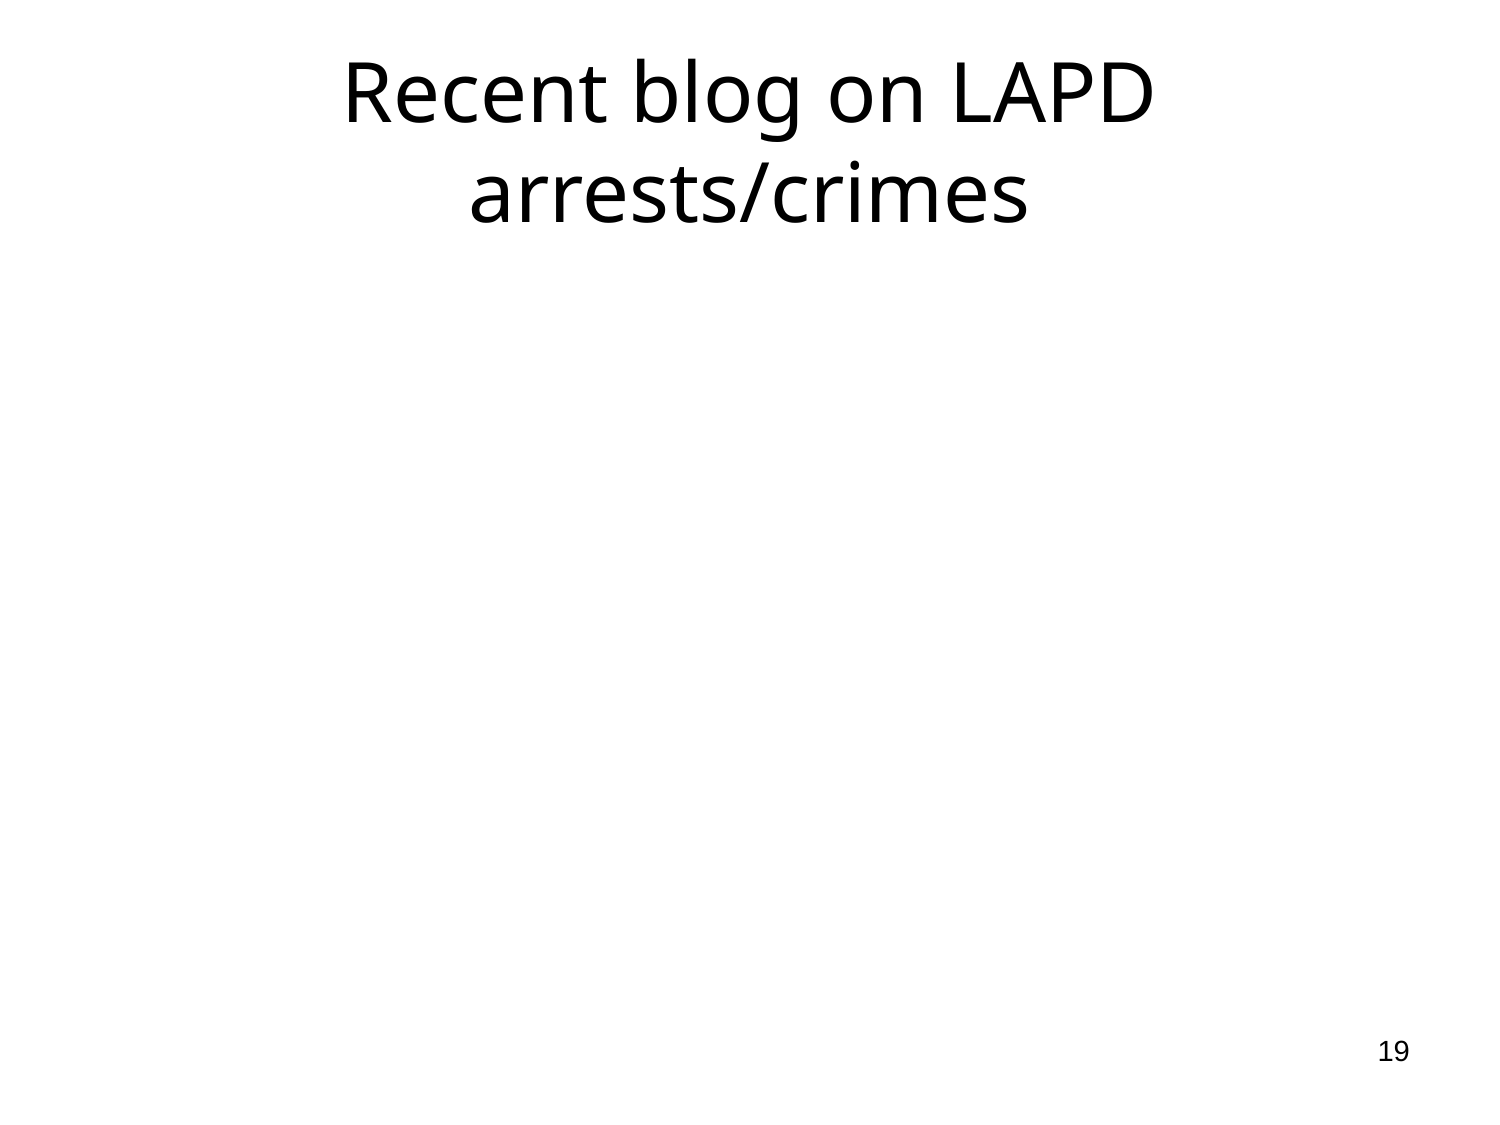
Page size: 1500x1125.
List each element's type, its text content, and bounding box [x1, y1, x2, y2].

slide_number [1074, 1024, 1425, 1103]
title Recent blog on LAPD arrests/crimes [75, 45, 1425, 233]
